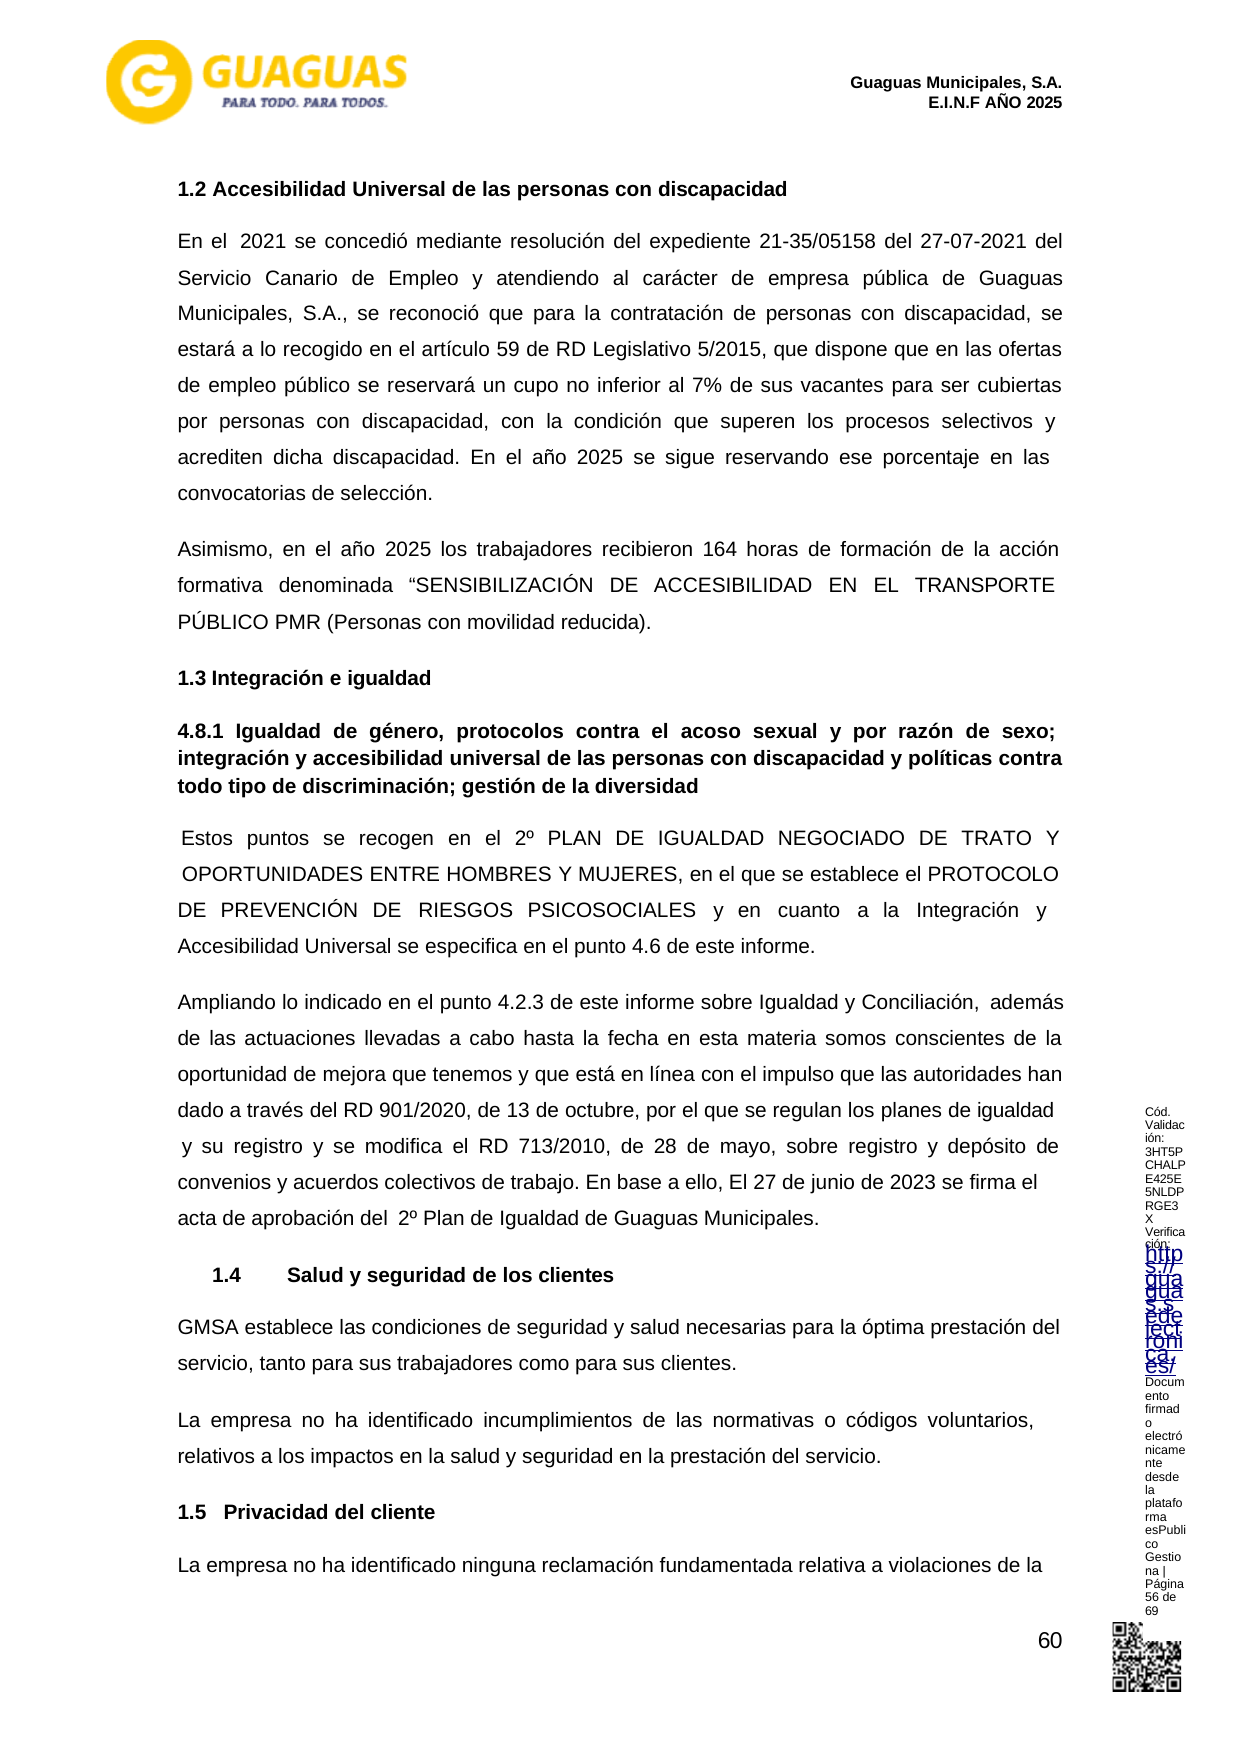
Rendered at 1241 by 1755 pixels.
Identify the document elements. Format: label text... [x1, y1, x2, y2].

list Integración e igualdad [177, 666, 1203, 690]
text La empresa no ha identificado incumplimientos de las normativas o códigos voluntarios, relativos a los impactos en la salud y seguridad en la prestación del servicio. [177, 1408, 1067, 1468]
list Accesibilidad Universal de las personas con discapacidad [177, 177, 1203, 201]
text Verificación: https://guaguas.sedelectronica.es/ [1145, 1226, 1186, 1376]
text integración y accesibilidad universal de las personas con discapacidad y políticas contra todo tipo de discriminación; gestión de la diversidad [177, 746, 1067, 797]
text Cód. Validación: 3HT5PCHALPE425E5NLDPRGE3X [1145, 1105, 1186, 1226]
list Privacidad del cliente [177, 1500, 1143, 1524]
text y su registro y se modifica el RD 713/2010, de 28 de mayo, sobre registro y depósito de [38, 1134, 1143, 1158]
text OPORTUNIDADES ENTRE HOMBRES Y MUJERES, en el que se establece el PROTOCOLO [38, 862, 1203, 886]
text En el 2021 se concedió mediante resolución del expediente 21-35/05158 del 27-07-2021 del Servicio Canario de Empleo y atendiendo al carácter de empresa pública de Guaguas Municipales, S.A., se reconoció que para la contratación de personas con discapacidad, se estará a lo recogido en el artículo 59 de RD Legislativo 5/2015, que dispone que en las ofertas de empleo público se reservará un cupo no inferior al 7% de sus vacantes para ser cubiertas por personas con discapacidad, con la condición que superen los procesos selectivos y [177, 229, 1064, 433]
text [1143, 1103, 1186, 1641]
text Documento firmado electrónicamente desde la plataforma esPublico Gestiona | Página 56 de 69 [1145, 1376, 1186, 1618]
text acrediten dicha discapacidad. En el año 2025 se sigue reservando ese porcentaje en las convocatorias de selección. [177, 445, 1067, 505]
text Asimismo, en el año 2025 los trabajadores recibieron 164 horas de formación de la acción formativa denominada “SENSIBILIZACIÓN DE ACCESIBILIDAD EN EL TRANSPORTE [177, 537, 1067, 597]
list Salud y seguridad de los clientes [212, 1262, 1143, 1286]
text PÚBLICO PMR (Personas con movilidad reducida). [177, 609, 1203, 633]
text Ampliando lo indicado en el punto 4.2.3 de este informe sobre Igualdad y Conciliación, además de las actuaciones llevadas a cabo hasta la fecha en esta materia somos conscientes de la oportunidad de mejora que tenemos y que está en línea con el impulso que las autoridades han dado a través del RD 901/2020, de 13 de octubre, por el que se regulan los planes de igualdad [177, 990, 1064, 1122]
text GMSA establece las condiciones de seguridad y salud necesarias para la óptima prestación del servicio, tanto para sus trabajadores como para sus clientes. [177, 1315, 1067, 1375]
text DE PREVENCIÓN DE RIESGOS PSICOSOCIALES y en cuanto a la Integración y Accesibilidad Universal se especifica en el punto 4.6 de este informe. [177, 898, 1067, 958]
text 4.8.1 Igualdad de género, protocolos contra el acoso sexual y por razón de sexo; [177, 718, 1203, 742]
text convenios y acuerdos colectivos de trabajo. En base a ello, El 27 de junio de 2023 se firma el acta de aprobación del 2º Plan de Igualdad de Guaguas Municipales. [177, 1170, 1067, 1230]
text La empresa no ha identificado ninguna reclamación fundamentada relativa a violaciones de la [177, 1552, 1067, 1576]
text Estos puntos se recogen en el 2º PLAN DE IGUALDAD NEGOCIADO DE TRATO Y [38, 826, 1203, 850]
